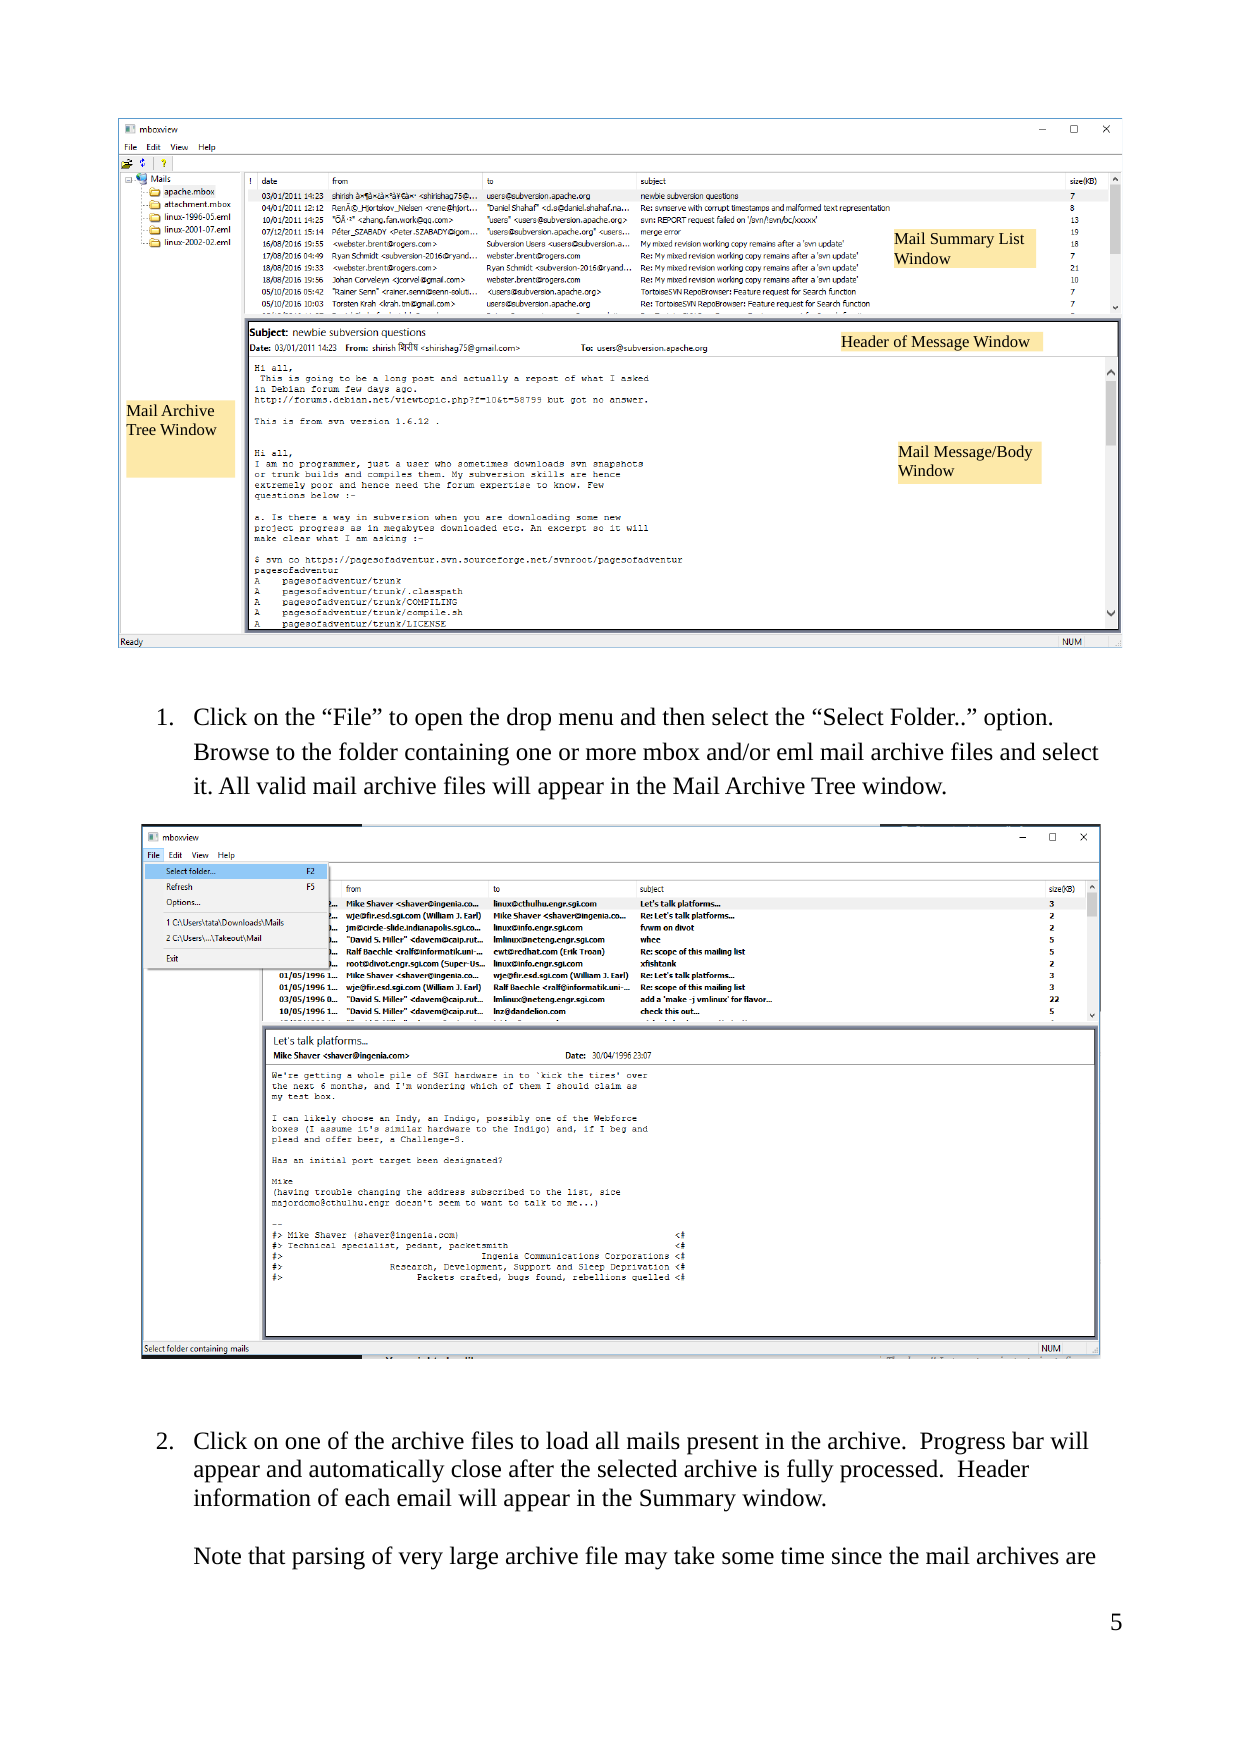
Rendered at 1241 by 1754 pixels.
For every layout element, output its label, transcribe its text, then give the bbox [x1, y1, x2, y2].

list Click on the “File” to open the drop menu and then select the “Select Folder..” option. Browse to the folder containing one or more mbox and/or eml mail archive files and select it. All valid mail archive files will appear in the Mail Archive Tree window. [156, 702, 1122, 800]
picture [118, 118, 1123, 648]
list Click on one of the archive files to load all mails present in the archive. Progress bar will appear and automatically close after the selected archive is fully processed. Header information of each email will appear in the Summary window. Note that parsing of very large archive file may take some time since the mail archives are [156, 1426, 1122, 1569]
picture [141, 824, 1101, 1359]
